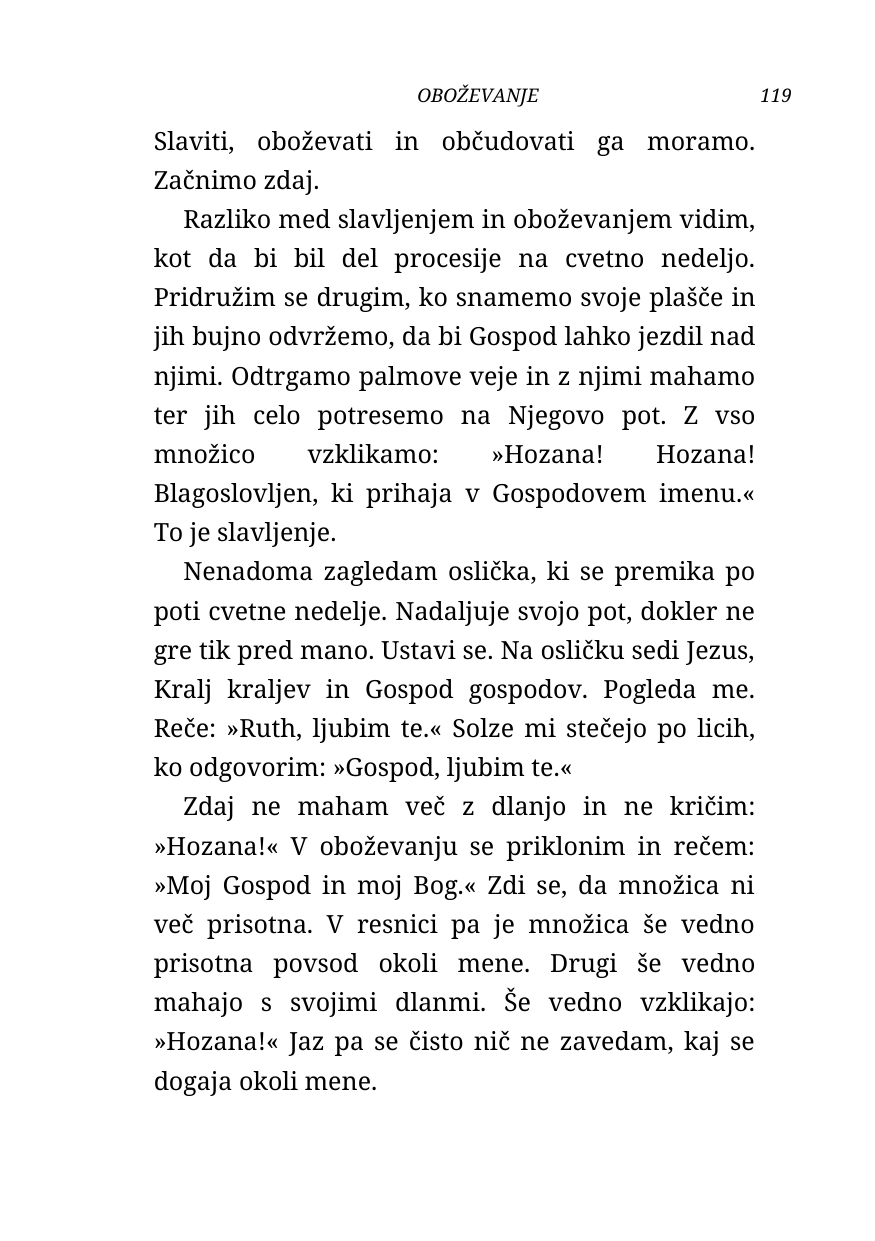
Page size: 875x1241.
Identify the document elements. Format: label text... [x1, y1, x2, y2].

text Nenadoma zagledam oslička, ki se premika po poti cvetne nedelje. Nadaljuje svojo pot, dokler ne gre tik pred mano. Ustavi se. Na osličku sedi Jezus, Kralj kraljev in Gospod gospodov. Pogleda me. Reče: »Ruth, ljubim te.« Solze mi stečejo po licih, ko odgovorim: »Gospod, ljubim te.« [153, 554, 756, 784]
text Razliko med slavljenjem in oboževanjem vidim, kot da bi bil del procesije na cvetno nedeljo. Pridružim se drugim, ko snamemo svoje plašče in jih bujno odvržemo, da bi Gospod lahko jezdil nad njimi. Odtrgamo palmove veje in z njimi mahamo ter jih celo potresemo na Njegovo pot. Z vso množico vzklikamo: »Hozana! Hozana! Blagoslovljen, ki prihaja v Gospodovem imenu.« To je slavljenje. [153, 202, 756, 549]
text Zdaj ne maham več z dlanjo in ne kričim: »Hozana!« V oboževanju se priklonim in rečem: »Moj Gospod in moj Bog.« Zdi se, da množica ni več prisotna. V resnici pa je množica še vedno prisotna povsod okoli mene. Drugi še vedno mahajo s svojimi dlanmi. Še vedno vzklikajo: »Hozana!« Jaz pa se čisto nič ne zavedam, kaj se dogaja okoli mene. [153, 789, 756, 1097]
text Slaviti, oboževati in občudovati ga moramo. Začnimo zdaj. [153, 123, 756, 196]
